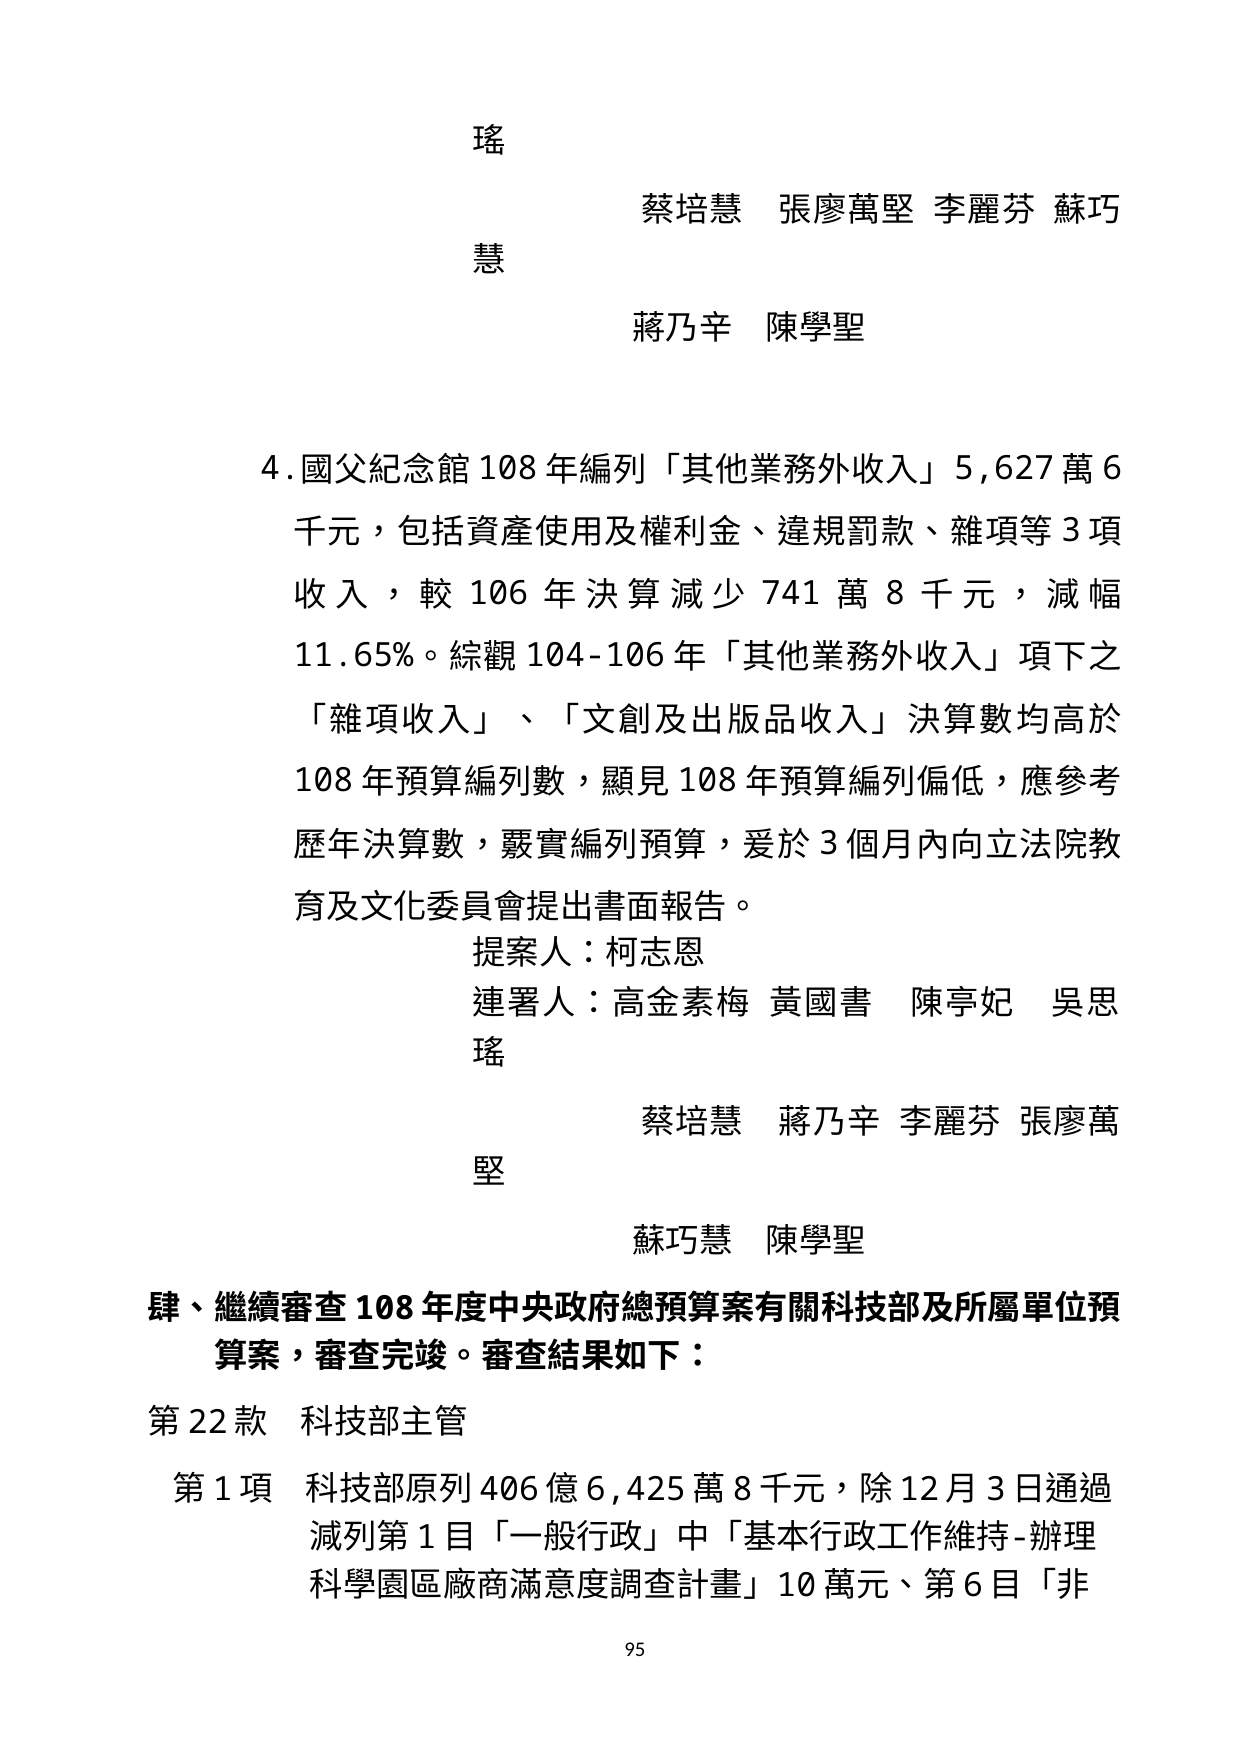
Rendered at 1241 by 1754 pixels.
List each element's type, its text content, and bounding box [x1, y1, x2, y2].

text 蘇巧慧 陳學聖 [472, 1212, 1122, 1262]
text 第22款 科技部主管 [147, 1396, 1122, 1443]
text 提案人：柯志恩 [472, 925, 1122, 975]
text 蔡培慧 張廖萬堅 李麗芬 蘇巧慧 [472, 181, 1122, 281]
text 第1項 科技部原列406億6,425萬8千元，除12月3日通過減列第1目「一般行政」中「基本行政工作維持-辦理科學園區廠商滿意度調查計畫」10萬元、第6目「非 [172, 1462, 1122, 1606]
text 肆、繼續審查108年度中央政府總預算案有關科技部及所屬單位預算案，審查完竣。審查結果如下： [147, 1281, 1122, 1377]
text 蔣乃辛 陳學聖 [472, 300, 1122, 350]
text 連署人：高金素梅 黃國書 陳亭妃 吳思瑤 [472, 975, 1122, 1075]
text 瑤 [472, 112, 1122, 162]
text 4.國父紀念館108年編列「其他業務外收入」5,627萬6千元，包括資產使用及權利金、違規罰款、雜項等3項收入，較106年決算減少741萬8千元，減幅11.65%。綜觀104-106年「其他業務外收入」項下之「雜項收入」、「文創及出版品收入」決算數均高於108年預算編列數，顯見108年預算編列偏低，應參考歷年決算數，覈實編列預算，爰於3個月內向立法院教育及文化委員會提出書面報告。 [260, 425, 1122, 925]
text 蔡培慧 蔣乃辛 李麗芬 張廖萬堅 [472, 1093, 1122, 1193]
